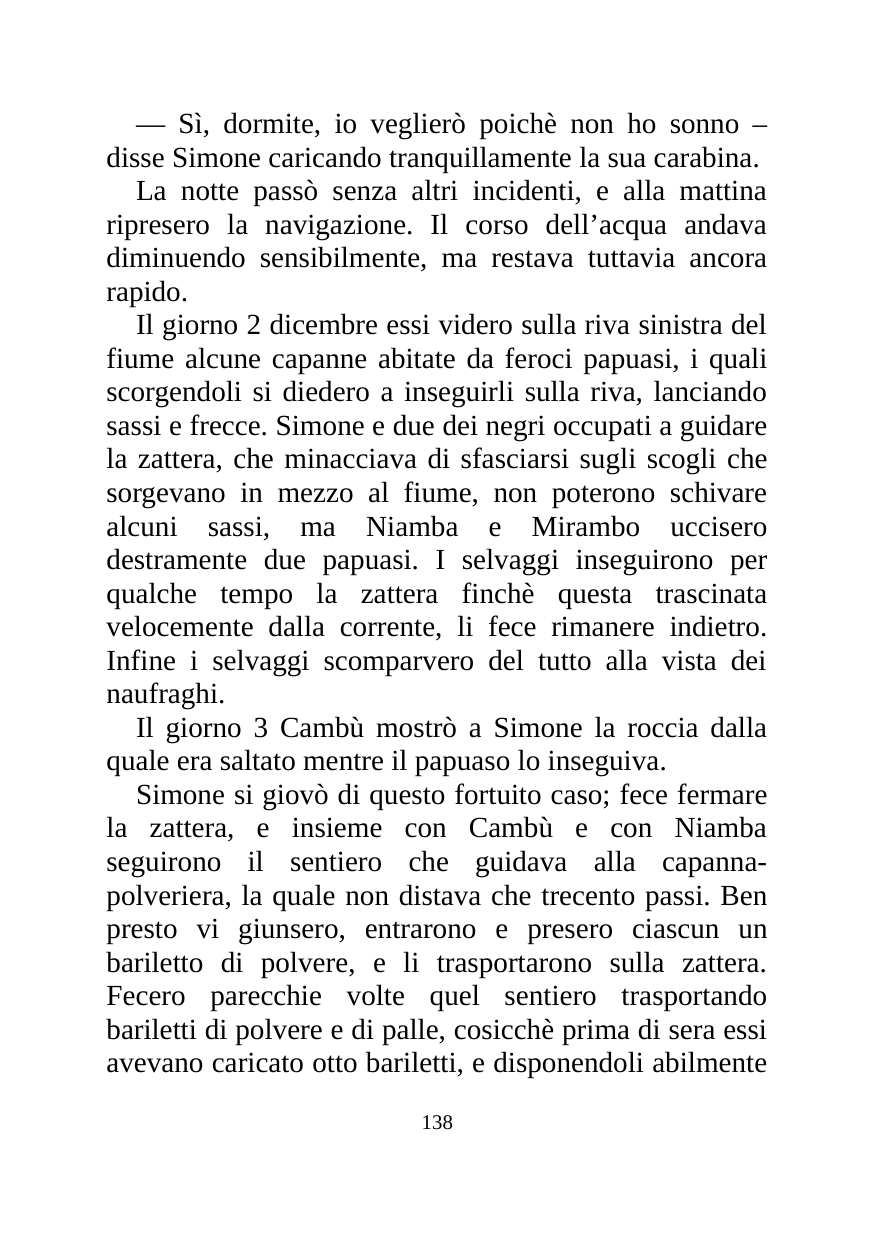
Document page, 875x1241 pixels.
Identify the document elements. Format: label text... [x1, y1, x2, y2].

text La notte passò senza altri incidenti, e alla mattina ripresero la navigazione. Il corso dell’acqua andava diminuendo sensibilmente, ma restava tuttavia ancora rapido. [106, 173, 768, 307]
text Il giorno 2 dicembre essi videro sulla riva sinistra del fiume alcune capanne abitate da feroci papuasi, i quali scorgendoli si diedero a inseguirli sulla riva, lanciando sassi e frecce. Simone e due dei negri occupati a guidare la zattera, che minacciava di sfasciarsi sugli scogli che sorgevano in mezzo al fiume, non poterono schivare alcuni sassi, ma Niamba e Mirambo uccisero destramente due papuasi. I selvaggi inseguirono per qualche tempo la zattera finchè questa trascinata velocemente dalla corrente, li fece rimanere indietro. Infine i selvaggi scomparvero del tutto alla vista dei naufraghi. [106, 307, 768, 710]
text — Sì, dormite, io veglierò poichè non ho sonno – disse Simone caricando tranquillamente la sua carabina. [106, 106, 768, 173]
text Il giorno 3 Cambù mostrò a Simone la roccia dalla quale era saltato mentre il papuaso lo inseguiva. [106, 710, 768, 777]
text Simone si giovò di questo fortuito caso; fece fermare la zattera, e insieme con Cambù e con Niamba seguirono il sentiero che guidava alla capanna-polveriera, la quale non distava che trecento passi. Ben presto vi giunsero, entrarono e presero ciascun un bariletto di polvere, e li trasportarono sulla zattera. Fecero parecchie volte quel sentiero trasportando bariletti di polvere e di palle, cosicchè prima di sera essi avevano caricato otto bariletti, e disponendoli abilmente [106, 777, 768, 1079]
